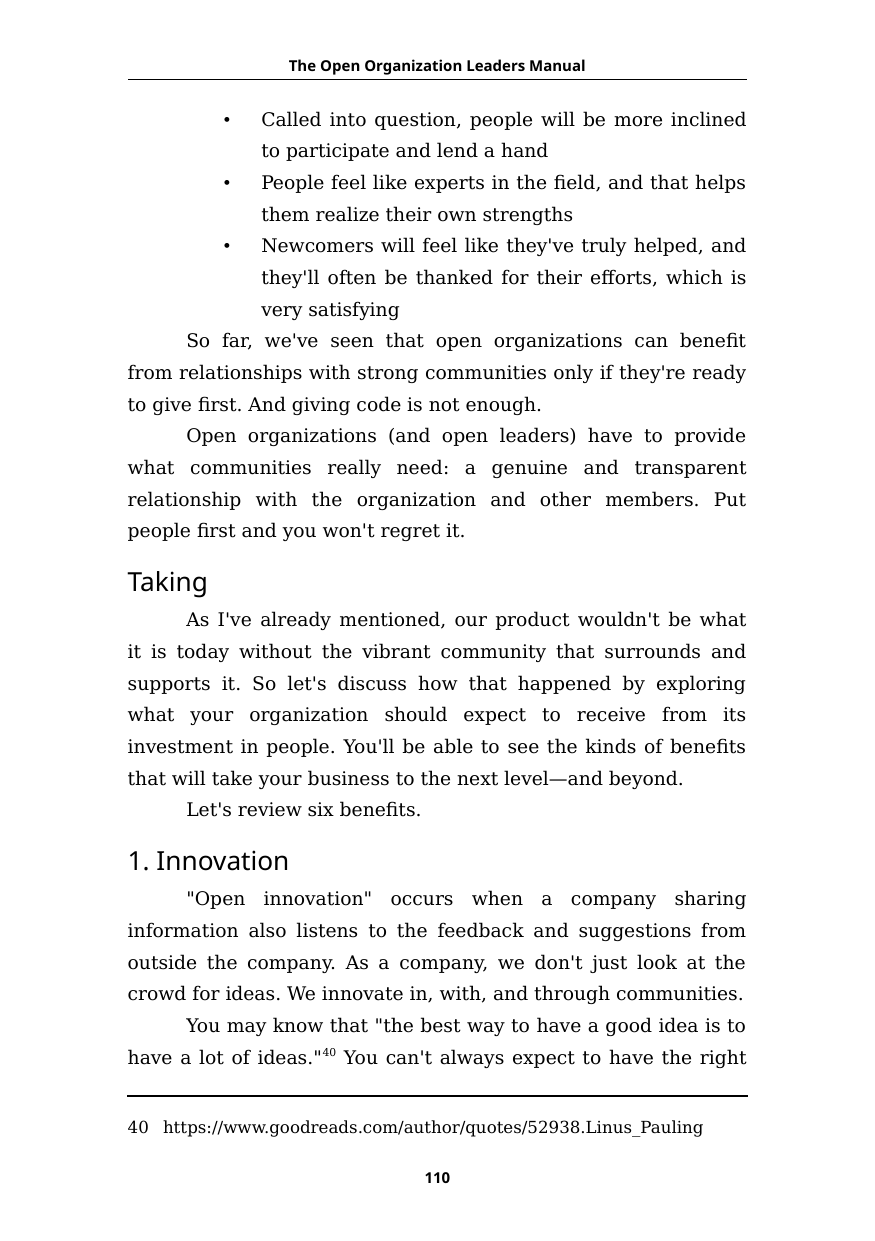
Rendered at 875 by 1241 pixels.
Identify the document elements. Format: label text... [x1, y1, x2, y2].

list Called into question, people will be more inclined to participate and lend a hand [223, 109, 747, 162]
text You may know that "the best way to have a good idea is to have a lot of ideas." You can't always expect to have the right [127, 1015, 747, 1068]
list Newcomers will feel like they've truly helped, and they'll often be thanked for their efforts, which is very satisfying [223, 235, 747, 321]
text So far, we've seen that open organizations can benefit from relationships with strong communities only if they're ready to give first. And giving code is not enough. [127, 330, 747, 416]
subtitle 1. Innovation [127, 846, 747, 876]
text Let's review six benefits. [127, 799, 747, 821]
text Open organizations (and open leaders) have to provide what communities really need: a genuine and transparent relationship with the organization and other members. Put people first and you won't regret it. [127, 425, 747, 542]
subtitle Taking [127, 567, 747, 597]
text As I've already mentioned, our product wouldn't be what it is today without the vibrant community that surrounds and supports it. So let's discuss how that happened by exploring what your organization should expect to receive from its investment in people. You'll be able to see the kinds of benefits that will take your business to the next level—and beyond. [127, 609, 747, 789]
text https://www.goodreads.com/author/quotes/52938.Linus_Pauling [127, 1118, 747, 1138]
text "Open innovation" occurs when a company sharing information also listens to the feedback and suggestions from outside the company. As a company, we don't just look at the crowd for ideas. We innovate in, with, and through communities. [127, 888, 747, 1005]
list People feel like experts in the field, and that helps them realize their own strengths [223, 172, 747, 226]
